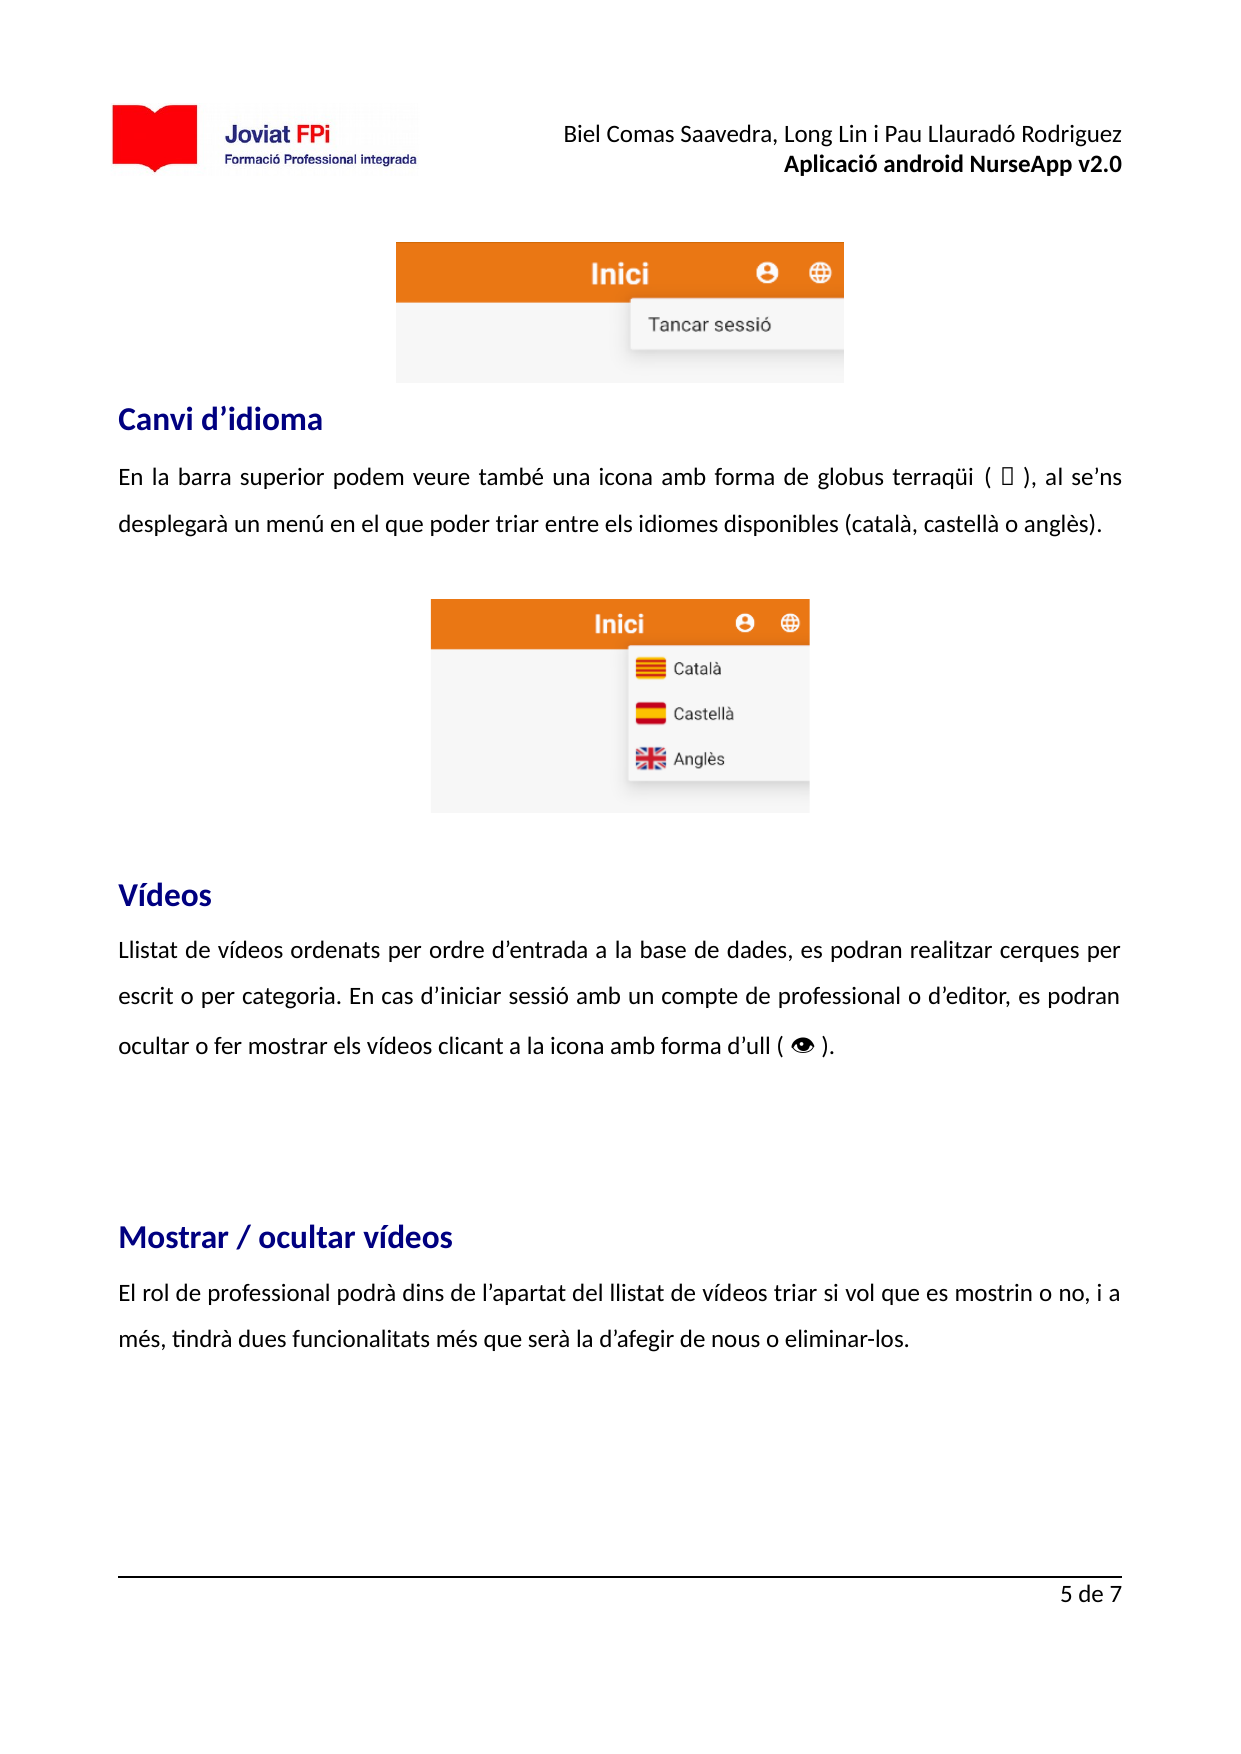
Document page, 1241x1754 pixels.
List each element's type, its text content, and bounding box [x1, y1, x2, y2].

subtitle Vídeos [118, 873, 1122, 914]
subtitle Canvi d’idioma [118, 398, 1122, 438]
subtitle Mostrar / ocultar vídeos [118, 1216, 1122, 1257]
text Llistat de vídeos ordenats per ordre d’entrada a la base de dades, es podran realitzar cerques per escrit o per categoria. En cas d’iniciar sessió amb un compte de professional o d’editor, es podran ocultar o fer mostrar els vídeos clicant a la icona amb forma d’ull ( 👁 ). [118, 934, 1122, 1062]
text En la barra superior podem veure també una icona amb forma de globus terraqüi ( 🌐 ), al se’ns desplegarà un menú en el que poder triar entre els idiomes disponibles (català, castellà o anglès). [118, 459, 1122, 538]
text El rol de professional podrà dins de l’apartat del llistat de vídeos triar si vol que es mostrin o no, i a més, tindrà dues funcionalitats més que serà la d’afegir de nous o eliminar-los. [118, 1277, 1122, 1353]
